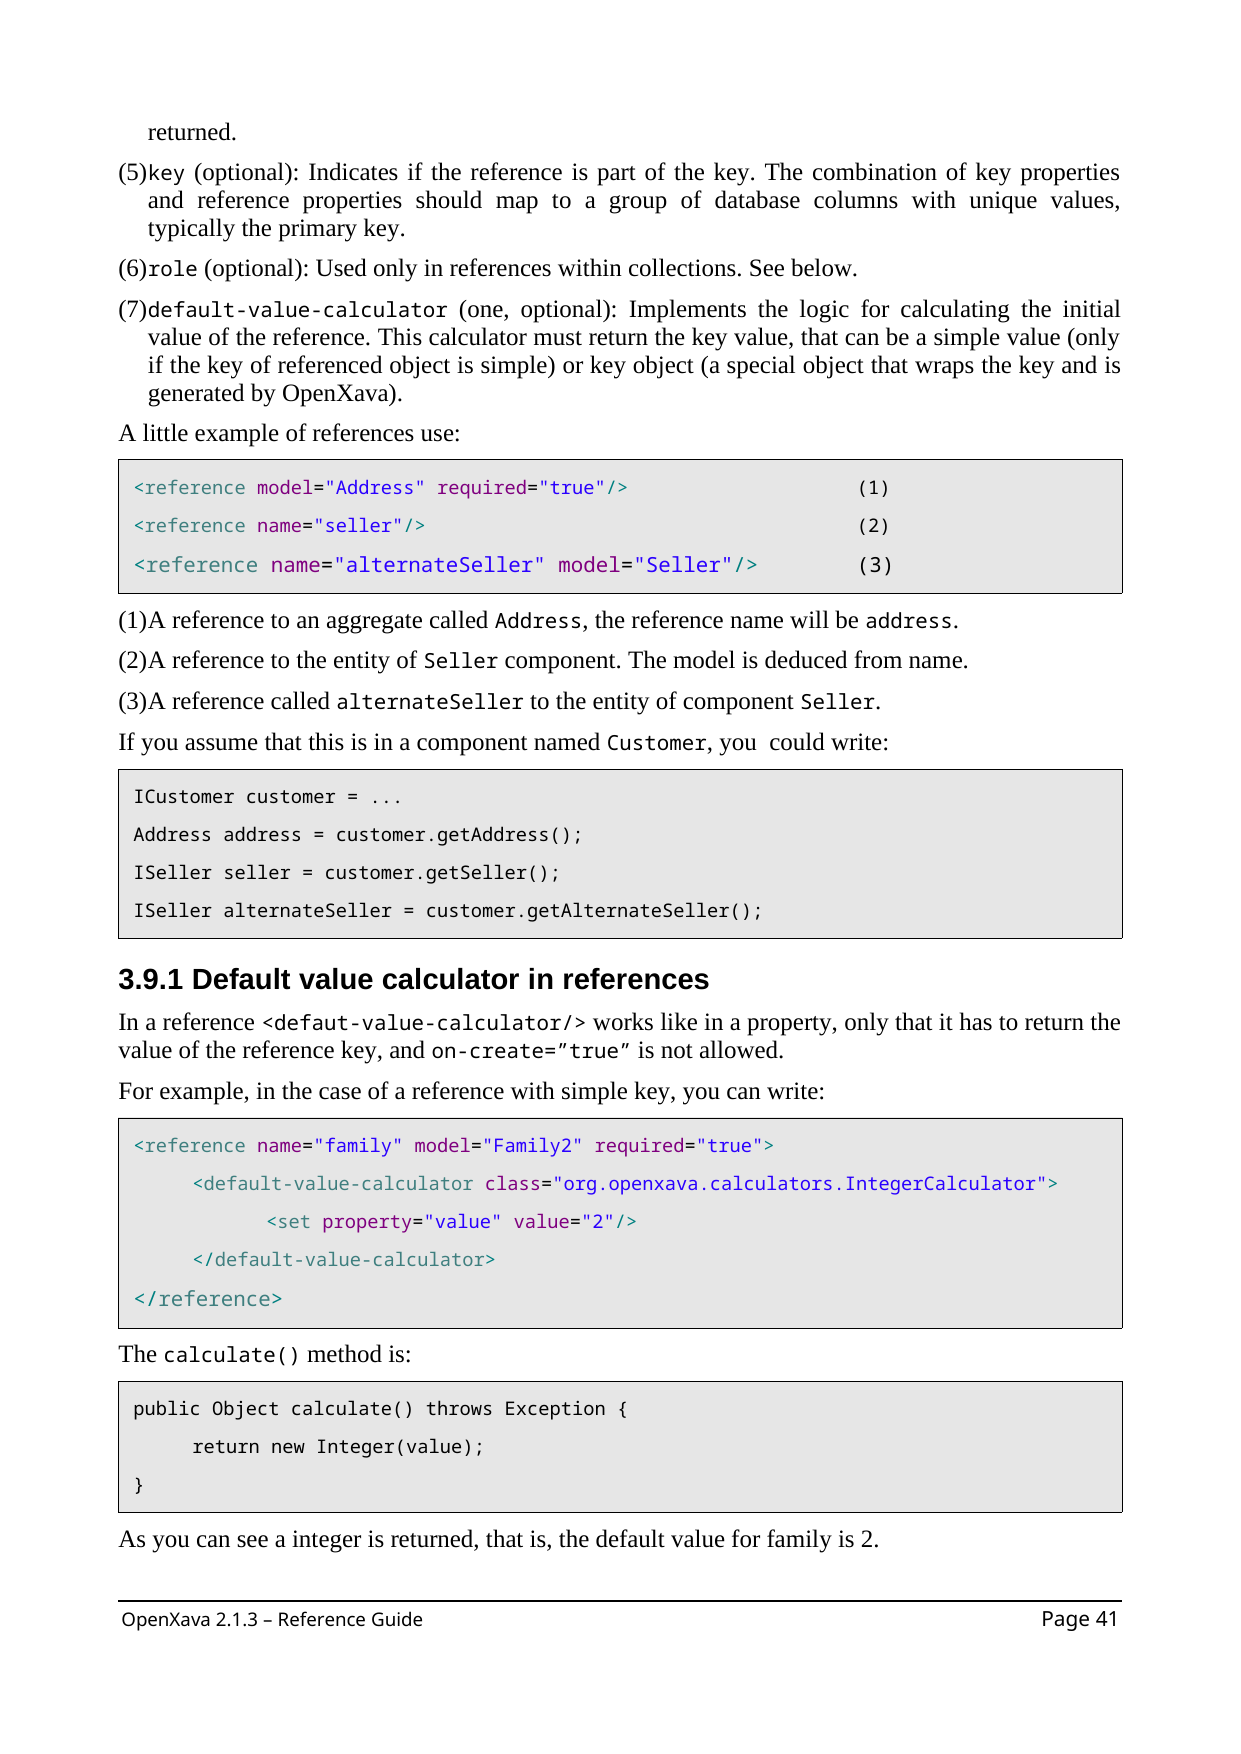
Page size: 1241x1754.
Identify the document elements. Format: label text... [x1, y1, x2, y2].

text public Object calculate() throws Exception { [119, 1382, 1122, 1419]
text <default-value-calculator class="org.openxava.calculators.IntegerCalculator"> [119, 1156, 1122, 1193]
text </reference> [119, 1269, 1122, 1328]
list returned. [118, 118, 1122, 146]
text ICustomer customer = ... [119, 770, 1122, 807]
text } [119, 1457, 1122, 1512]
text <reference name="seller"/> (2) [119, 497, 1122, 535]
text ISeller seller = customer.getSeller(); [119, 845, 1122, 883]
list A reference to an aggregate called Address, the reference name will be address. [118, 606, 1122, 634]
text <set property="value" value="2"/> [119, 1193, 1122, 1232]
list default-value-calculator (one, optional): Implements the logic for calculating the initial value of the reference. This calculator must return the key value, that can be a simple value (only if the key of referenced object is simple) or key object (a special object that wraps the key and is generated by OpenXava). [118, 295, 1122, 407]
text A little example of references use: [118, 419, 1122, 447]
list key (optional): Indicates if the reference is part of the key. The combination of key properties and reference properties should map to a group of database columns with unique values, typically the primary key. [118, 158, 1122, 242]
text If you assume that this is in a component named Customer, you could write: [118, 728, 1122, 756]
text <reference name="alternateSeller" model="Seller"/> (3) [119, 535, 1122, 593]
list role (optional): Used only in references within collections. See below. [118, 254, 1122, 283]
text <reference name="family" model="Family2" required="true"> [119, 1119, 1122, 1156]
list A reference called alternateSeller to the entity of component Seller. [118, 687, 1122, 716]
subtitle Default value calculator in references [118, 963, 1122, 996]
text </default-value-calculator> [119, 1232, 1122, 1269]
text As you can see a integer is returned, that is, the default value for family is 2. [118, 1525, 1122, 1552]
text return new Integer(value); [119, 1419, 1122, 1457]
text For example, in the case of a reference with simple key, you can write: [118, 1077, 1122, 1105]
text In a reference <defaut-value-calculator/> works like in a property, only that it has to return the value of the reference key, and on-create=”true” is not allowed. [118, 1008, 1122, 1065]
text <reference model="Address" required="true"/> (1) [119, 460, 1122, 497]
text The calculate() method is: [118, 1340, 1122, 1368]
list A reference to the entity of Seller component. The model is deduced from name. [118, 647, 1122, 675]
text ISeller alternateSeller = customer.getAlternateSeller(); [119, 883, 1122, 938]
text Address address = customer.getAddress(); [119, 807, 1122, 845]
